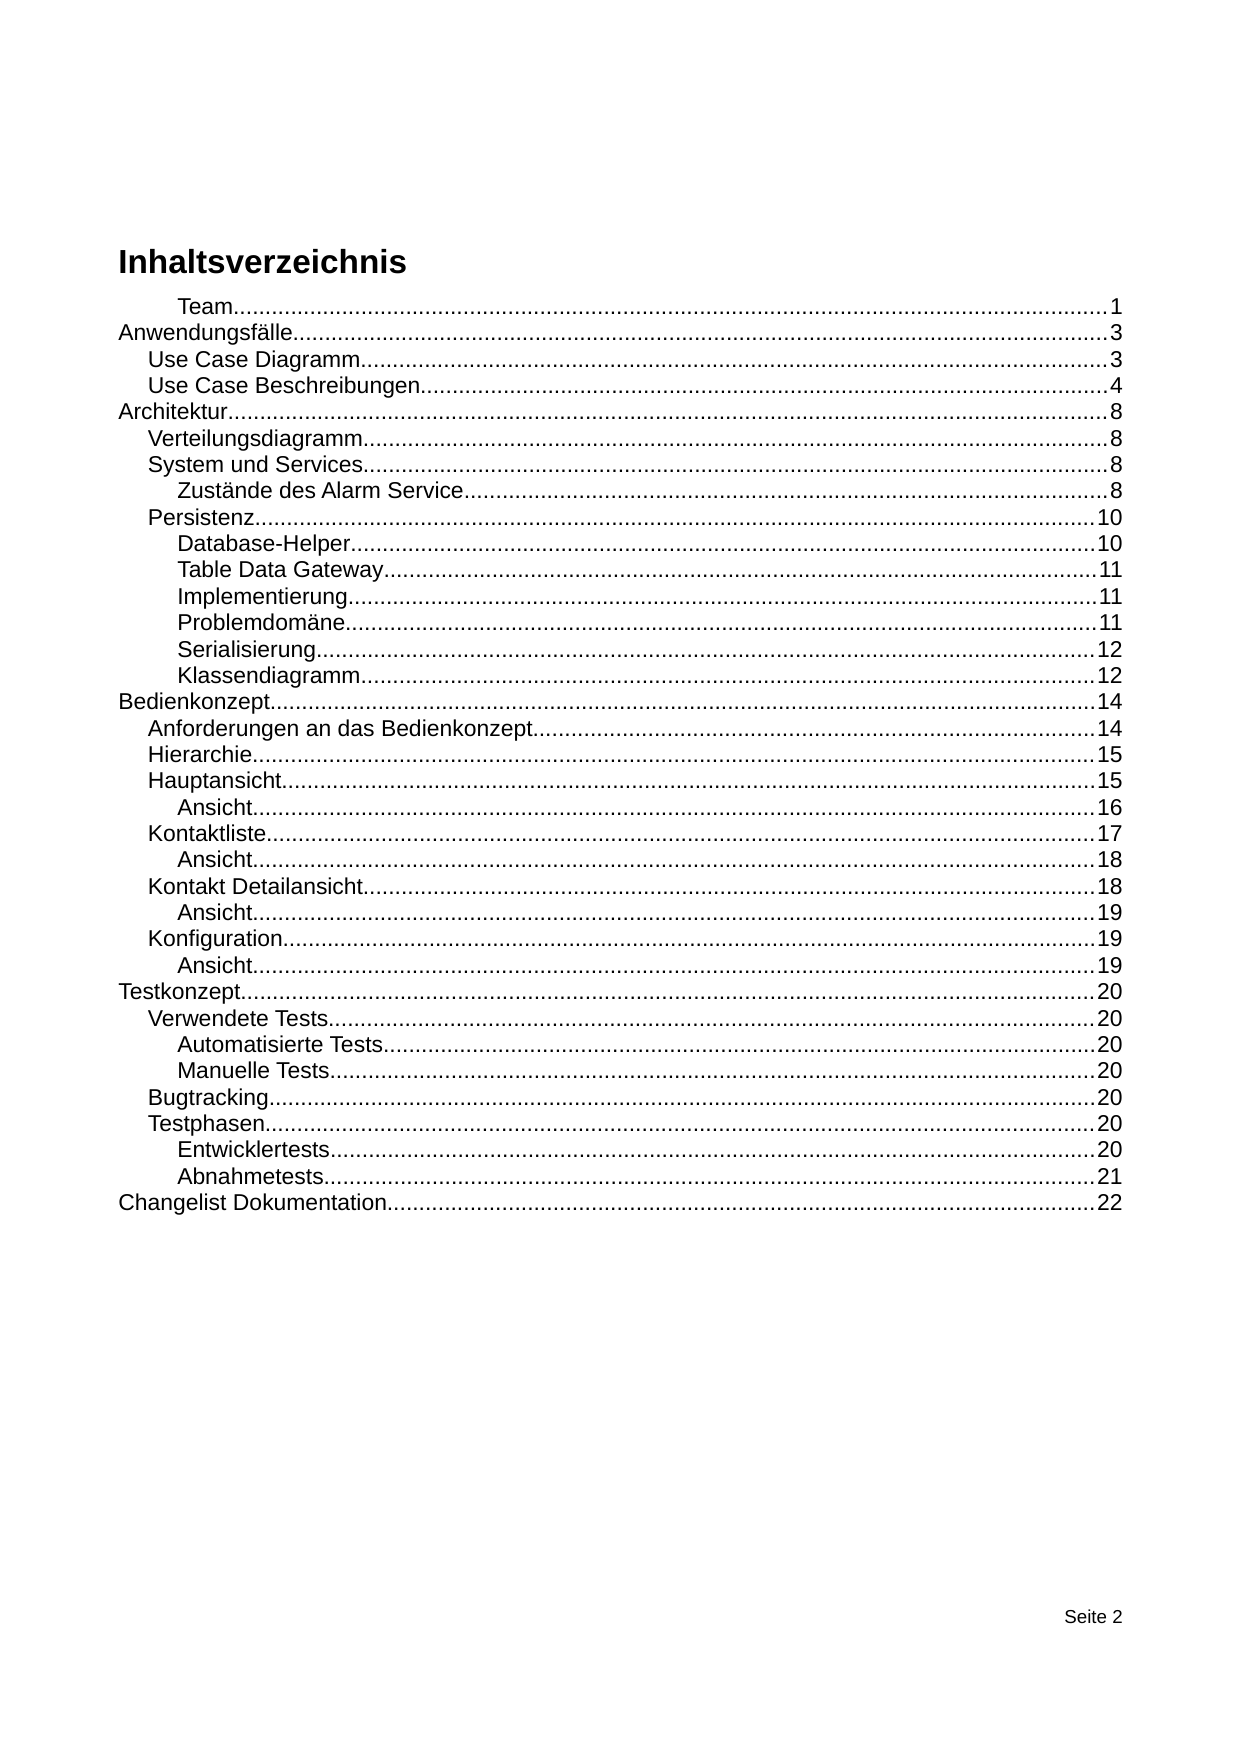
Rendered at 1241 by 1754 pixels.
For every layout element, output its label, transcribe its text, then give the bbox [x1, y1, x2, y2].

text Ansicht 16 [177, 794, 1122, 820]
text Kontakt Detailansicht 18 [148, 873, 1122, 899]
text Table Data Gateway 11 [177, 556, 1122, 583]
subtitle Inhaltsverzeichnis [118, 242, 1122, 280]
text Implementierung 11 [177, 583, 1122, 609]
text Architektur 8 [118, 398, 1122, 425]
text Use Case Beschreibungen 4 [148, 372, 1122, 398]
text Changelist Dokumentation 22 [118, 1189, 1122, 1215]
text Testphasen 20 [148, 1110, 1122, 1136]
text Testkonzept 20 [118, 978, 1122, 1004]
text Problemdomäne 11 [177, 609, 1122, 636]
text Kontaktliste 17 [148, 820, 1122, 846]
text Persistenz 10 [148, 504, 1122, 530]
text Abnahmetests 21 [177, 1163, 1122, 1189]
text Verwendete Tests 20 [148, 1004, 1122, 1031]
text Database-Helper 10 [177, 530, 1122, 556]
text Klassendiagramm 12 [177, 662, 1122, 688]
text Ansicht 19 [177, 952, 1122, 978]
text Ansicht 18 [177, 846, 1122, 873]
text Team 1 [177, 293, 1122, 319]
text System und Services 8 [148, 451, 1122, 477]
text Hauptansicht 15 [148, 767, 1122, 794]
text Konfiguration 19 [148, 925, 1122, 952]
text Bugtracking 20 [148, 1083, 1122, 1110]
text Bedienkonzept 14 [118, 688, 1122, 714]
text Automatisierte Tests 20 [177, 1031, 1122, 1057]
text Anwendungsfälle 3 [118, 319, 1122, 346]
text Hierarchie 15 [148, 741, 1122, 767]
text Zustände des Alarm Service 8 [177, 477, 1122, 504]
text Verteilungsdiagramm 8 [148, 425, 1122, 451]
text Entwicklertests 20 [177, 1136, 1122, 1163]
text Anforderungen an das Bedienkonzept 14 [148, 714, 1122, 741]
text Serialisierung 12 [177, 636, 1122, 662]
text Ansicht 19 [177, 899, 1122, 925]
text Use Case Diagramm 3 [148, 346, 1122, 372]
text Manuelle Tests 20 [177, 1057, 1122, 1083]
